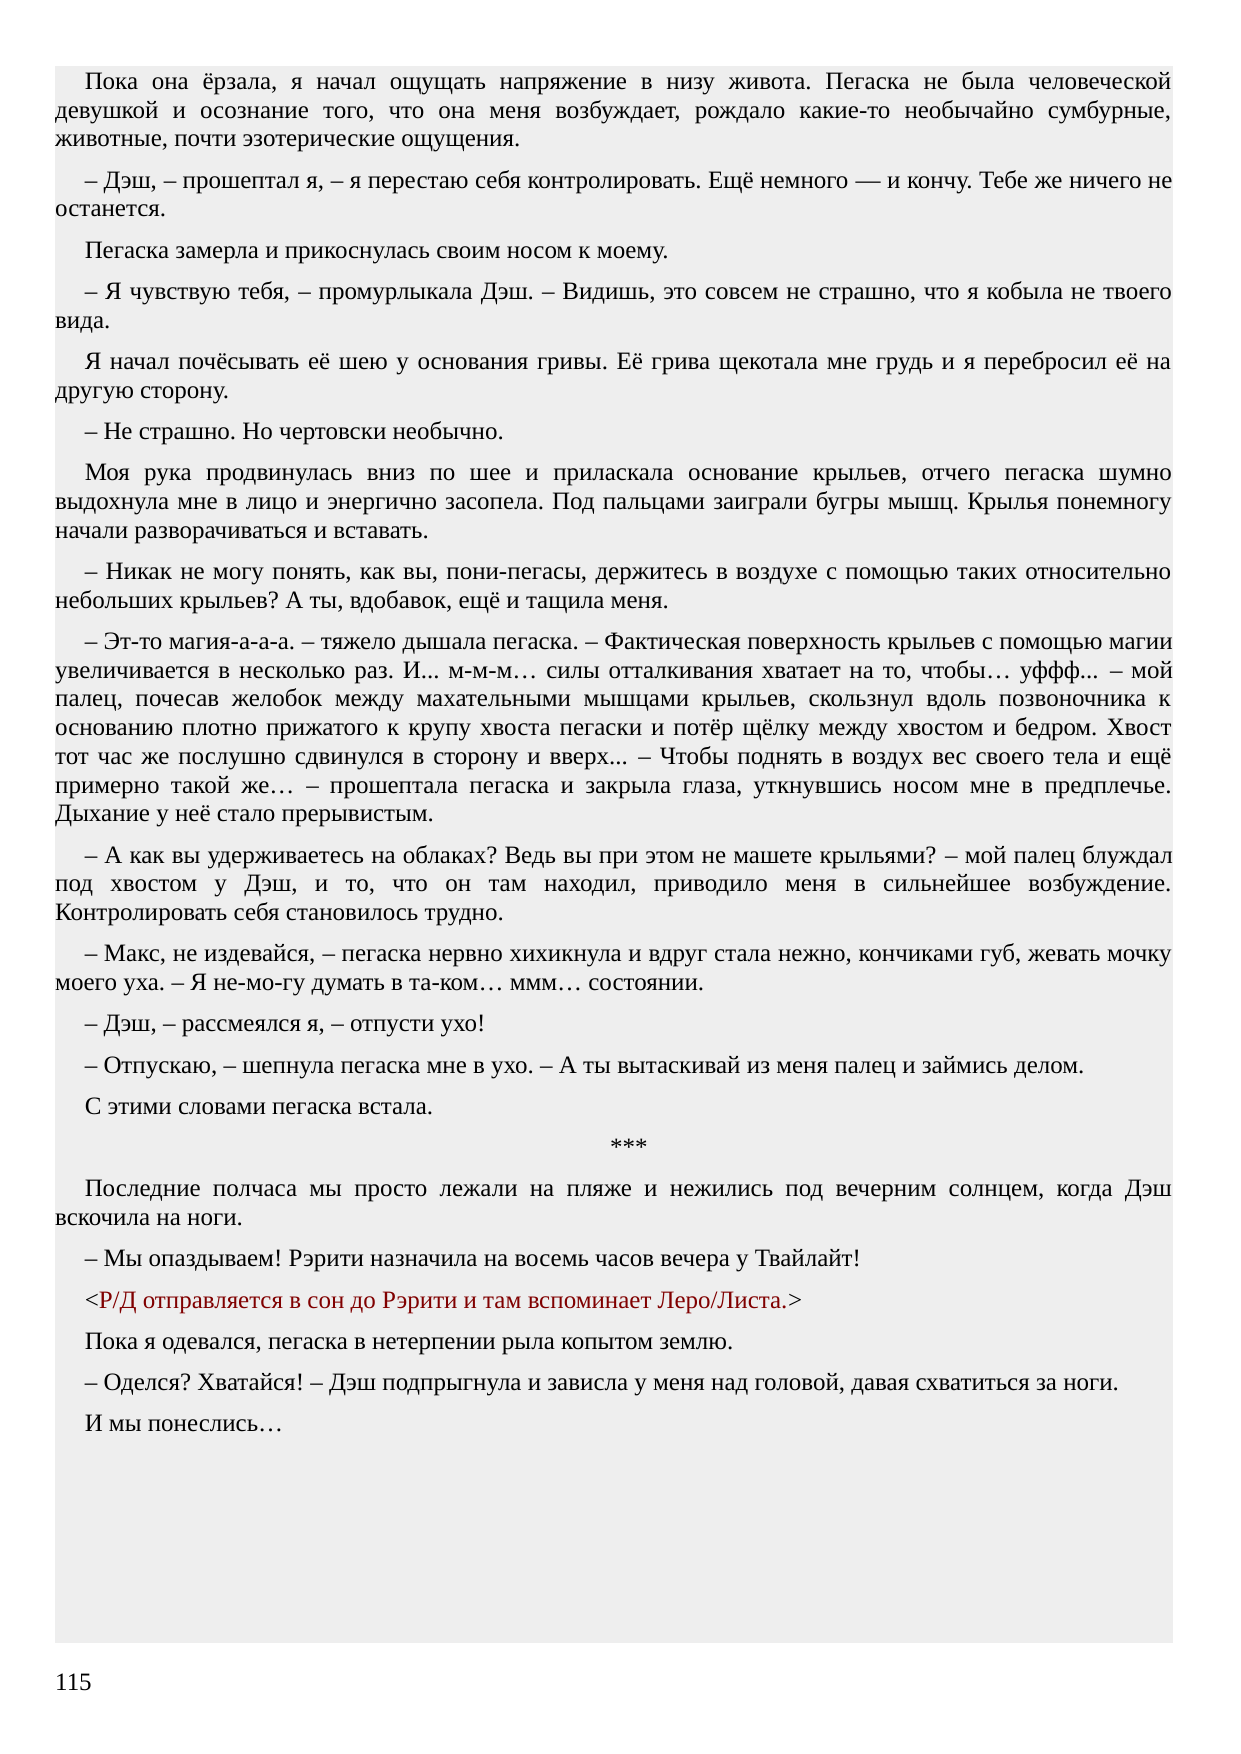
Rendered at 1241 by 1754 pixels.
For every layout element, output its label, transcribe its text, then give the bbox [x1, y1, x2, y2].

text Я начал почёсывать её шею у основания гривы. Её грива щекотала мне грудь и я перебросил её на другую сторону. [55, 346, 1173, 403]
text – Никак не могу понять, как вы, пони-пегасы, держитесь в воздухе с помощью таких относительно небольших крыльев? А ты, вдобавок, ещё и тащила меня. [55, 556, 1173, 613]
text – Не страшно. Но чертовски необычно. [55, 416, 1173, 445]
text – Дэш, – рассмеялся я, – отпусти ухо! [55, 1008, 1173, 1037]
text – Эт-то магия-а-а-а. – тяжело дышала пегаска. – Фактическая поверхность крыльев с помощью магии увеличивается в несколько раз. И... м-м-м… силы отталкивания хватает на то, чтобы… уффф... – мой палец, почесав желобок между махательными мышцами крыльев, скользнул вдоль позвоночника к основанию плотно прижатого к крупу хвоста пегаски и потёр щёлку между хвостом и бедром. Хвост тот час же послушно сдвинулся в сторону и вверх... – Чтобы поднять в воздух вес своего тела и ещё примерно такой же… – прошептала пегаска и закрыла глаза, уткнувшись носом мне в предплечье. Дыхание у неё стало прерывистым. [55, 626, 1173, 827]
text – Оделся? Хватайся! – Дэш подпрыгнула и зависла у меня над головой, давая схватиться за ноги. [55, 1367, 1173, 1396]
text Моя рука продвинулась вниз по шее и приласкала основание крыльев, отчего пегаска шумно выдохнула мне в лицо и энергично засопела. Под пальцами заиграли бугры мышц. Крылья понемногу начали разворачиваться и вставать. [55, 457, 1173, 543]
text *** [55, 1132, 1173, 1161]
text С этими словами пегаска встала. [55, 1091, 1173, 1120]
text – Макс, не издевайся, – пегаска нервно хихикнула и вдруг стала нежно, кончиками губ, жевать мочку моего уха. – Я не-мо-гу думать в та-ком… ммм… состоянии. [55, 938, 1173, 996]
text – Мы опаздываем! Рэрити назначила на восемь часов вечера у Твайлайт! [55, 1243, 1173, 1272]
text Последние полчаса мы просто лежали на пляже и нежились под вечерним солнцем, когда Дэш вскочила на ноги. [55, 1173, 1173, 1231]
text – Дэш, – прошептал я, – я перестаю себя контролировать. Ещё немного — и кончу. Тебе же ничего не останется. [55, 165, 1173, 222]
text – Я чувствую тебя, – промурлыкала Дэш. – Видишь, это совсем не страшно, что я кобыла не твоего вида. [55, 276, 1173, 333]
text <Р/Д отправляется в сон до Рэрити и там вспоминает Леро/Листа.> [55, 1285, 1173, 1313]
text И мы понеслись… [55, 1408, 1173, 1437]
text Пока я одевался, пегаска в нетерпении рыла копытом землю. [55, 1326, 1173, 1355]
text – А как вы удерживаетесь на облаках? Ведь вы при этом не машете крыльями? – мой палец блуждал под хвостом у Дэш, и то, что он там находил, приводило меня в сильнейшее возбуждение. Контролировать себя становилось трудно. [55, 840, 1173, 926]
text Пока она ёрзала, я начал ощущать напряжение в низу живота. Пегаска не была человеческой девушкой и осознание того, что она меня возбуждает, рождало какие-то необычайно сумбурные, животные, почти эзотерические ощущения. [55, 66, 1173, 152]
text Пегаска замерла и прикоснулась своим носом к моему. [55, 235, 1173, 263]
text – Отпускаю, – шепнула пегаска мне в ухо. – А ты вытаскивай из меня палец и займись делом. [55, 1050, 1173, 1078]
